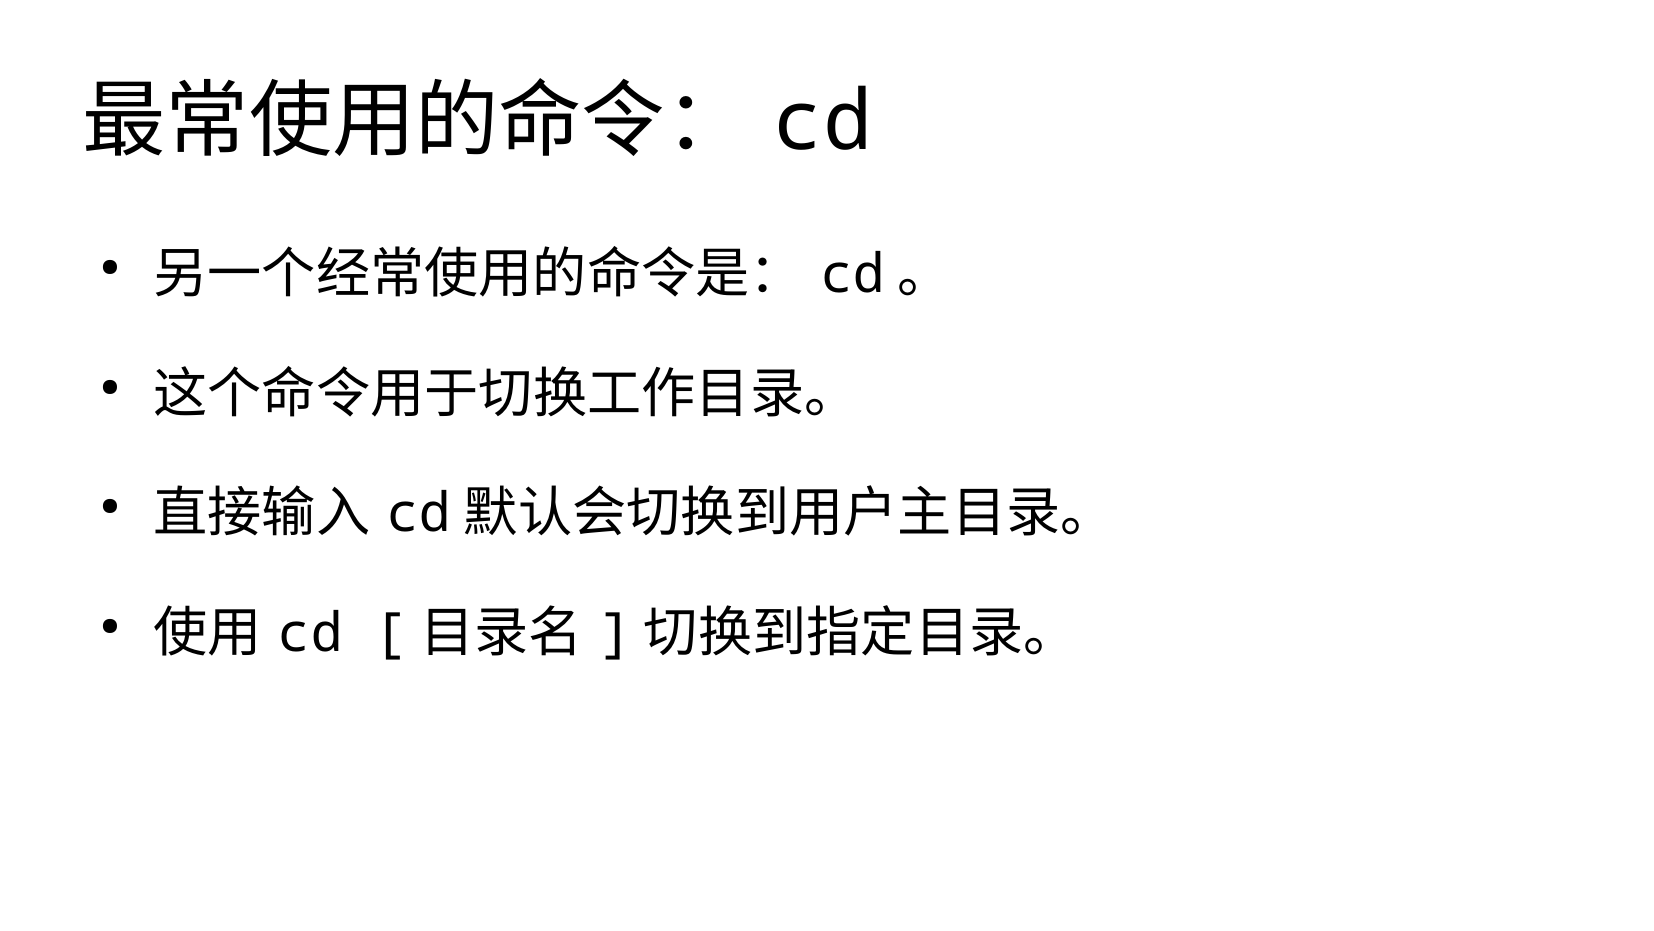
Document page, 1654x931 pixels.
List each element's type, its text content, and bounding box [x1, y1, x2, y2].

list 另一个经常使用的命令是：cd。 这个命令用于切换工作目录。 直接输入cd默认会切换到用户主目录。 使用cd [目录名]切换到指定目录。 [82, 217, 1571, 758]
title 最常使用的命令：cd [82, 37, 1571, 189]
